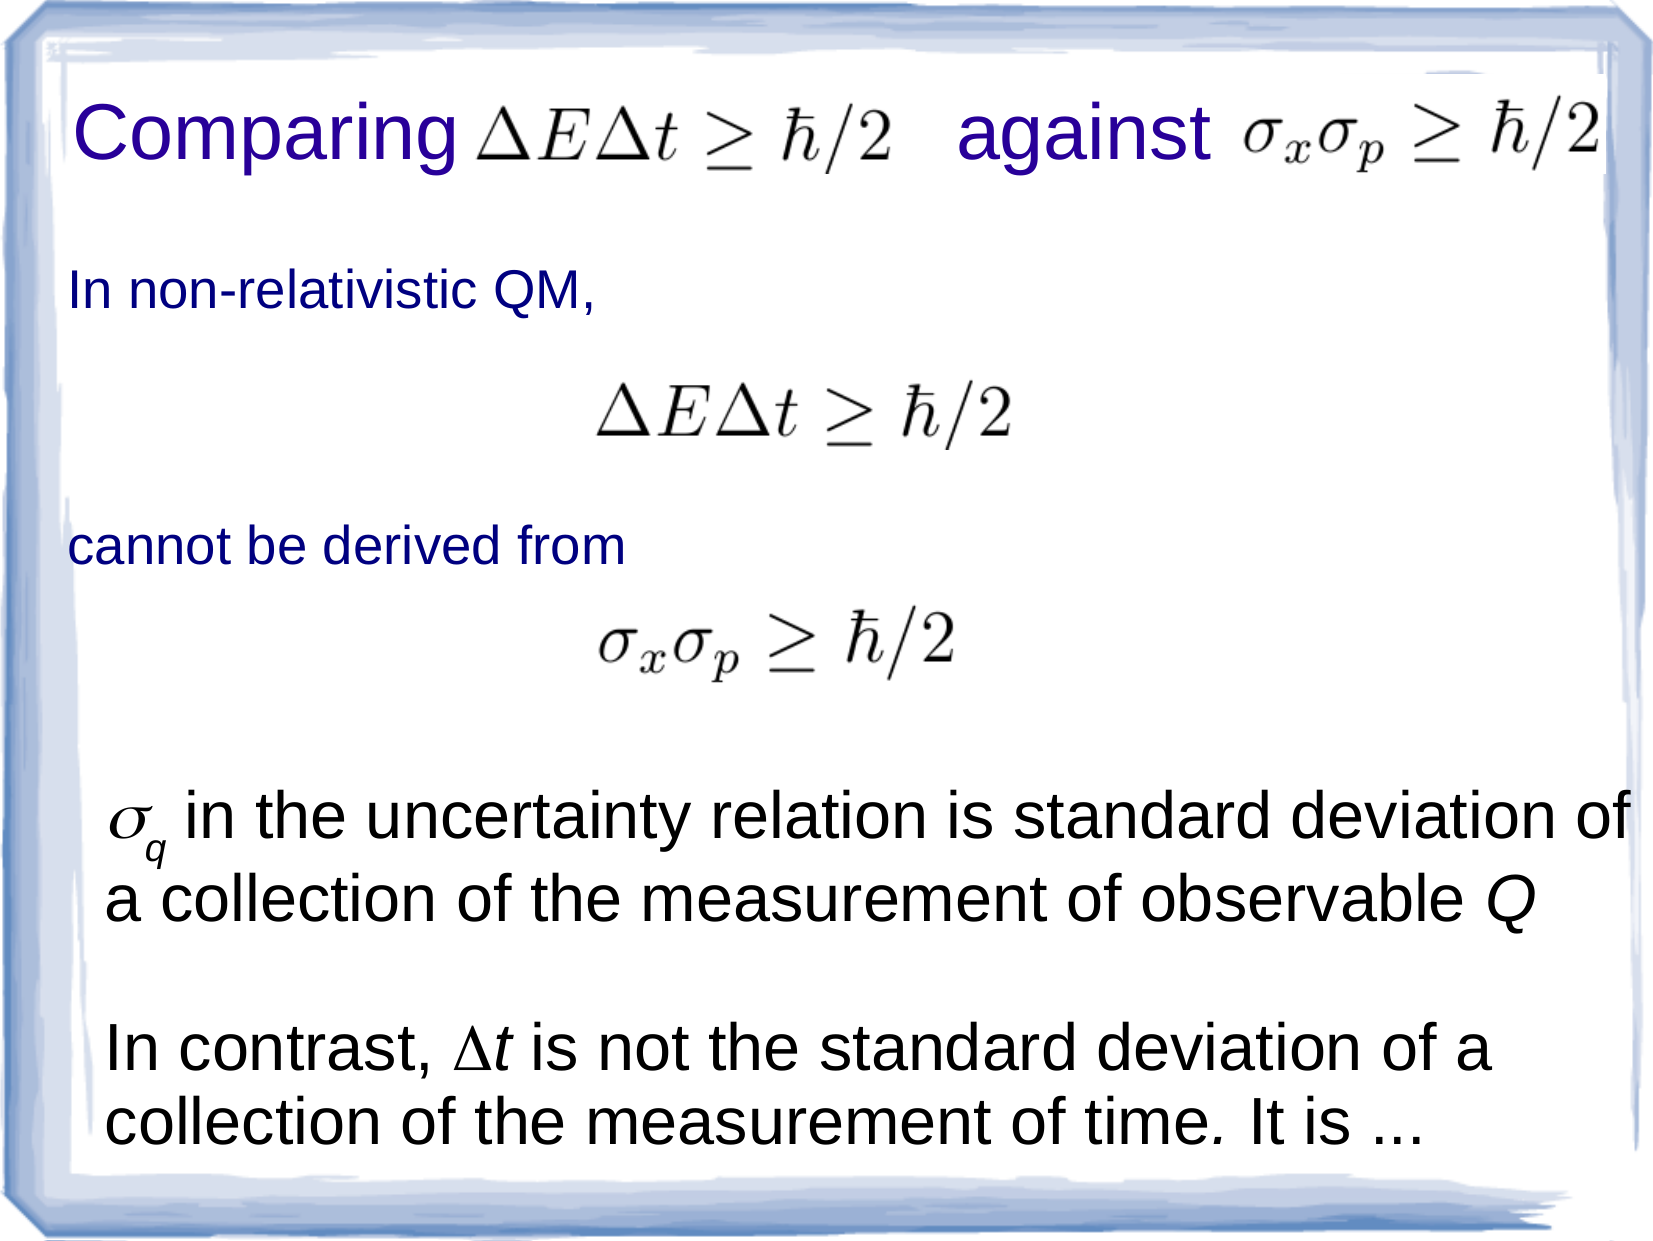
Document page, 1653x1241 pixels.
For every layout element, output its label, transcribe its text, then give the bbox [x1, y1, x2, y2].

text_box sq in the uncertainty relation is standard deviation of a collection of the measurement of observable Q In contrast, Dt is not the standard deviation of a collection of the measurement of time. It is ... [90, 765, 1653, 1171]
picture [0, 0, 1653, 1241]
title Comparing [37, 45, 496, 221]
list In non-relativistic QM, cannot be derived from [21, 255, 1576, 751]
title against [855, 60, 1313, 206]
